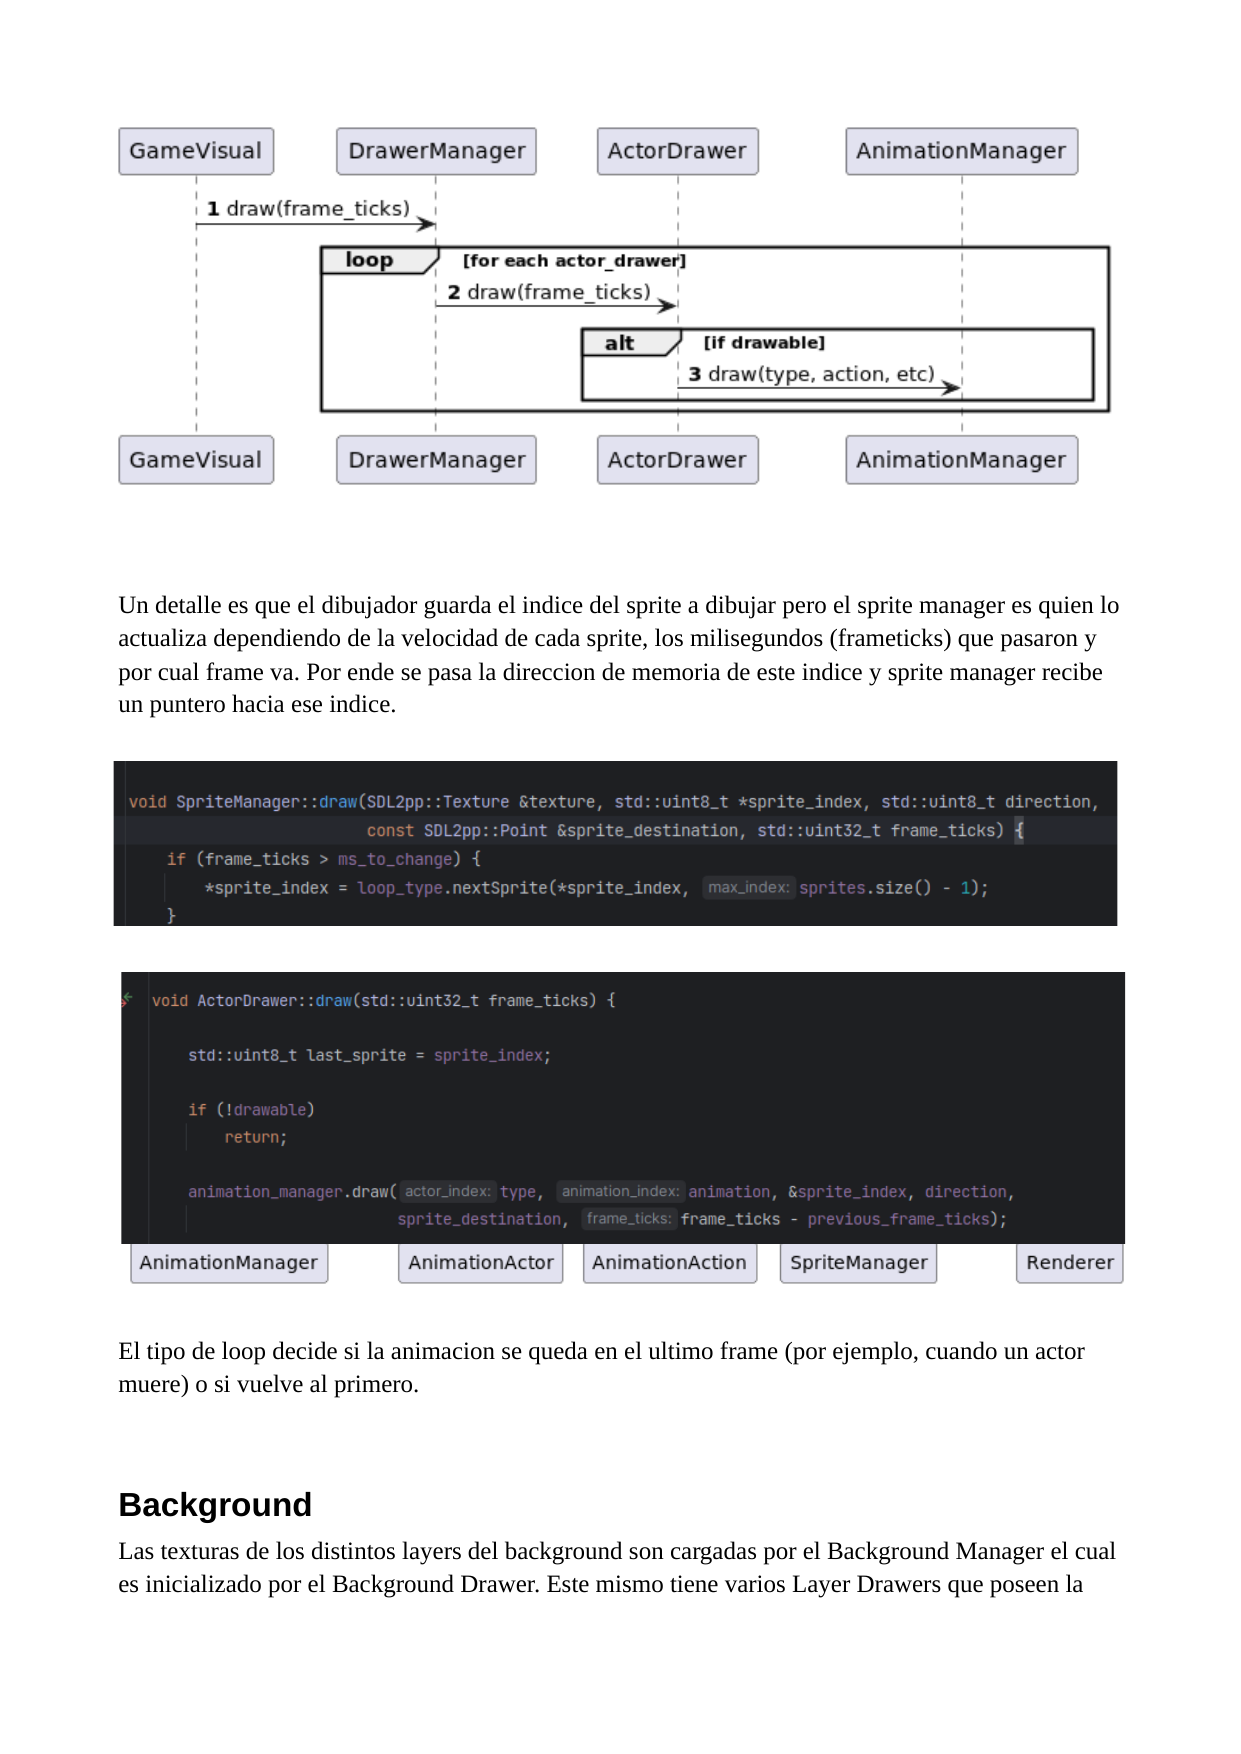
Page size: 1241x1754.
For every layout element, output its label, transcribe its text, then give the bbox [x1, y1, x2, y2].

picture [121, 972, 1129, 1289]
picture [111, 121, 1116, 491]
text Las texturas de los distintos layers del background son cargadas por el Background Manager el cual es inicializado por el Background Drawer. Este mismo tiene varios Layer Drawers que poseen la [118, 1536, 1122, 1597]
text El tipo de loop decide si la animacion se queda en el ultimo frame (por ejemplo, cuando un actor muere) o si vuelve al primero. [118, 1336, 1122, 1397]
picture [113, 761, 1118, 926]
text Un detalle es que el dibujador guarda el indice del sprite a dibujar pero el sprite manager es quien lo actualiza dependiendo de la velocidad de cada sprite, los milisegundos (frameticks) que pasaron y por cual frame va. Por ende se pasa la direccion de memoria de este indice y sprite manager recibe un puntero hacia ese indice. [118, 591, 1122, 718]
subtitle Background [118, 1485, 1122, 1523]
